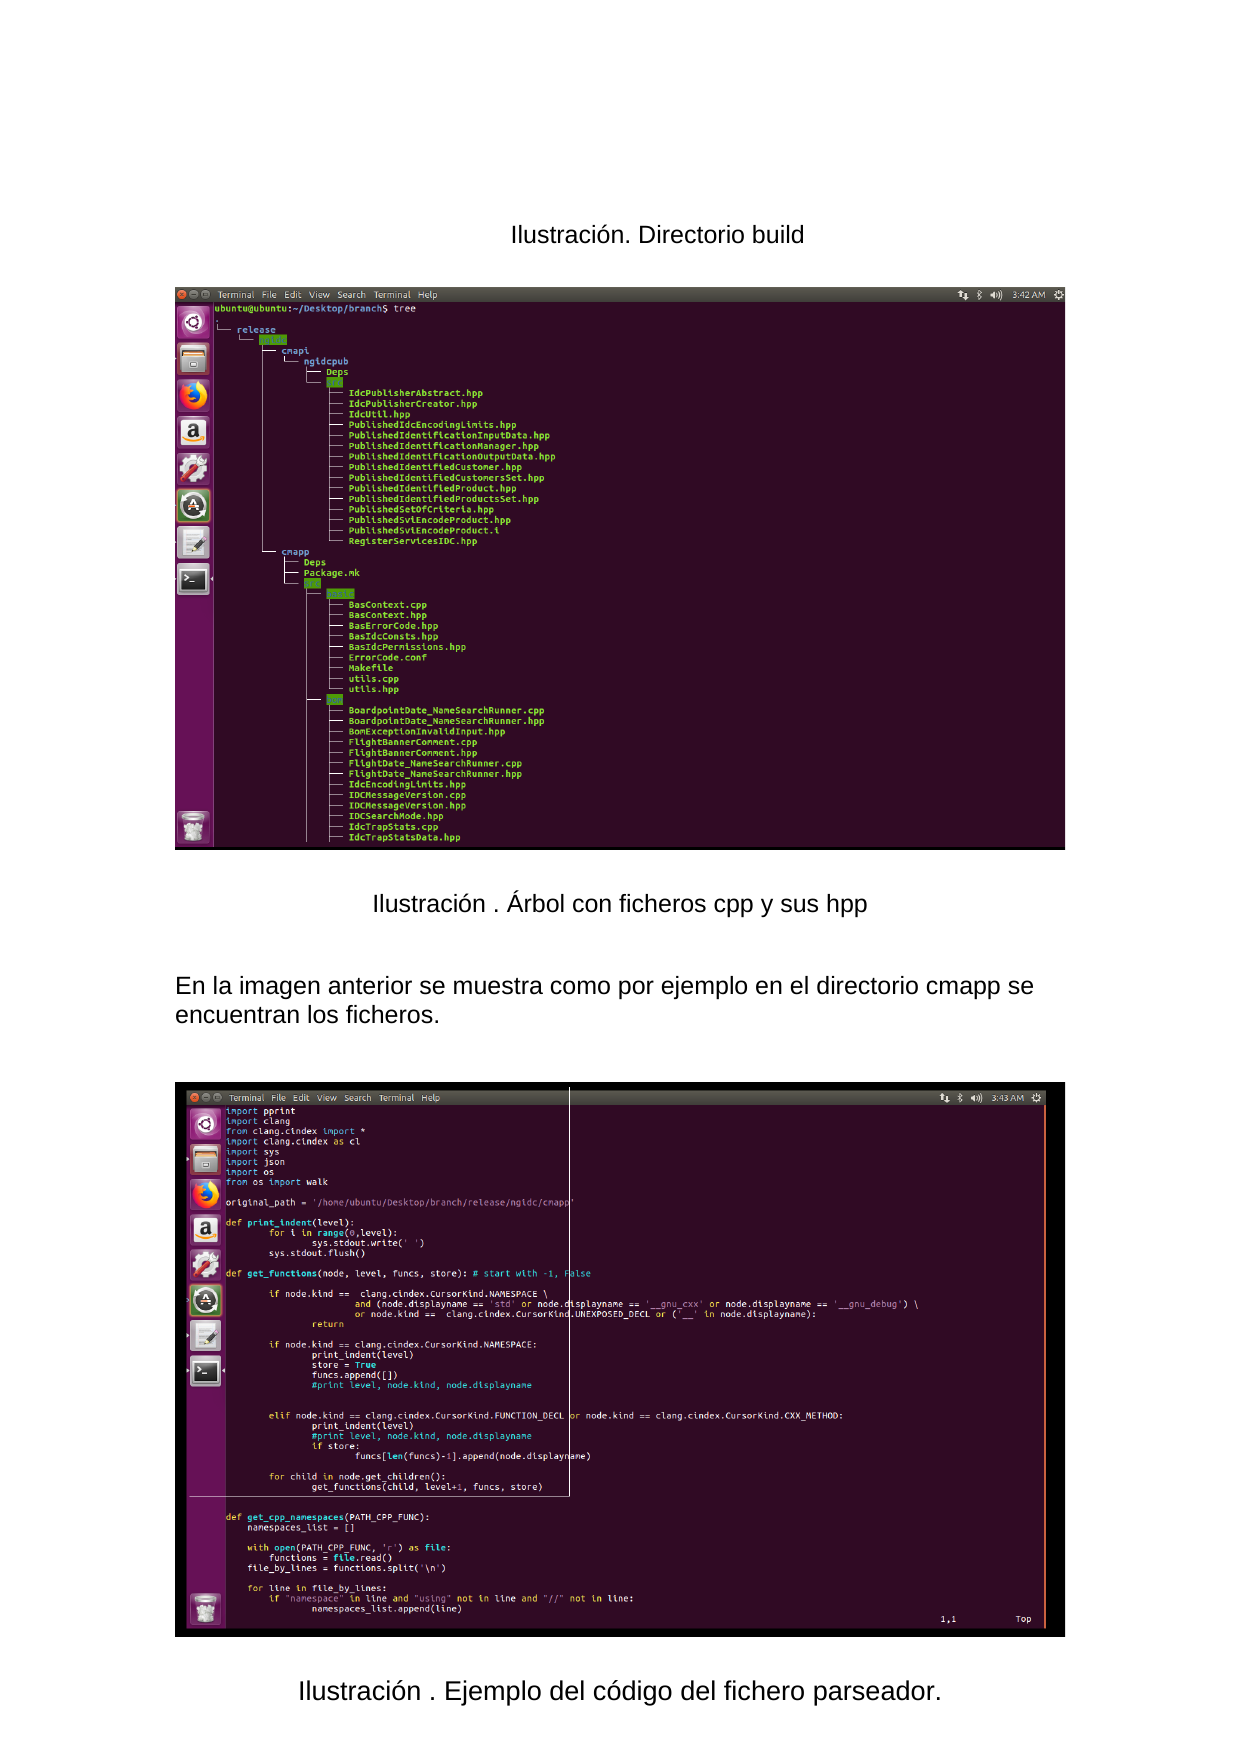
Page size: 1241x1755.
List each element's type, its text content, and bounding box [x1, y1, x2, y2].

text Ilustración . Ejemplo del código del fichero parseador. [175, 1675, 1065, 1706]
text Ilustración . Árbol con ficheros cpp y sus hpp [175, 889, 1065, 917]
picture [175, 1082, 1066, 1637]
text En la imagen anterior se muestra como por ejemplo en el directorio cmapp se encuentran los ficheros. [175, 971, 1065, 1029]
picture [175, 287, 1066, 850]
text Ilustración. Directorio build [250, 220, 1065, 249]
